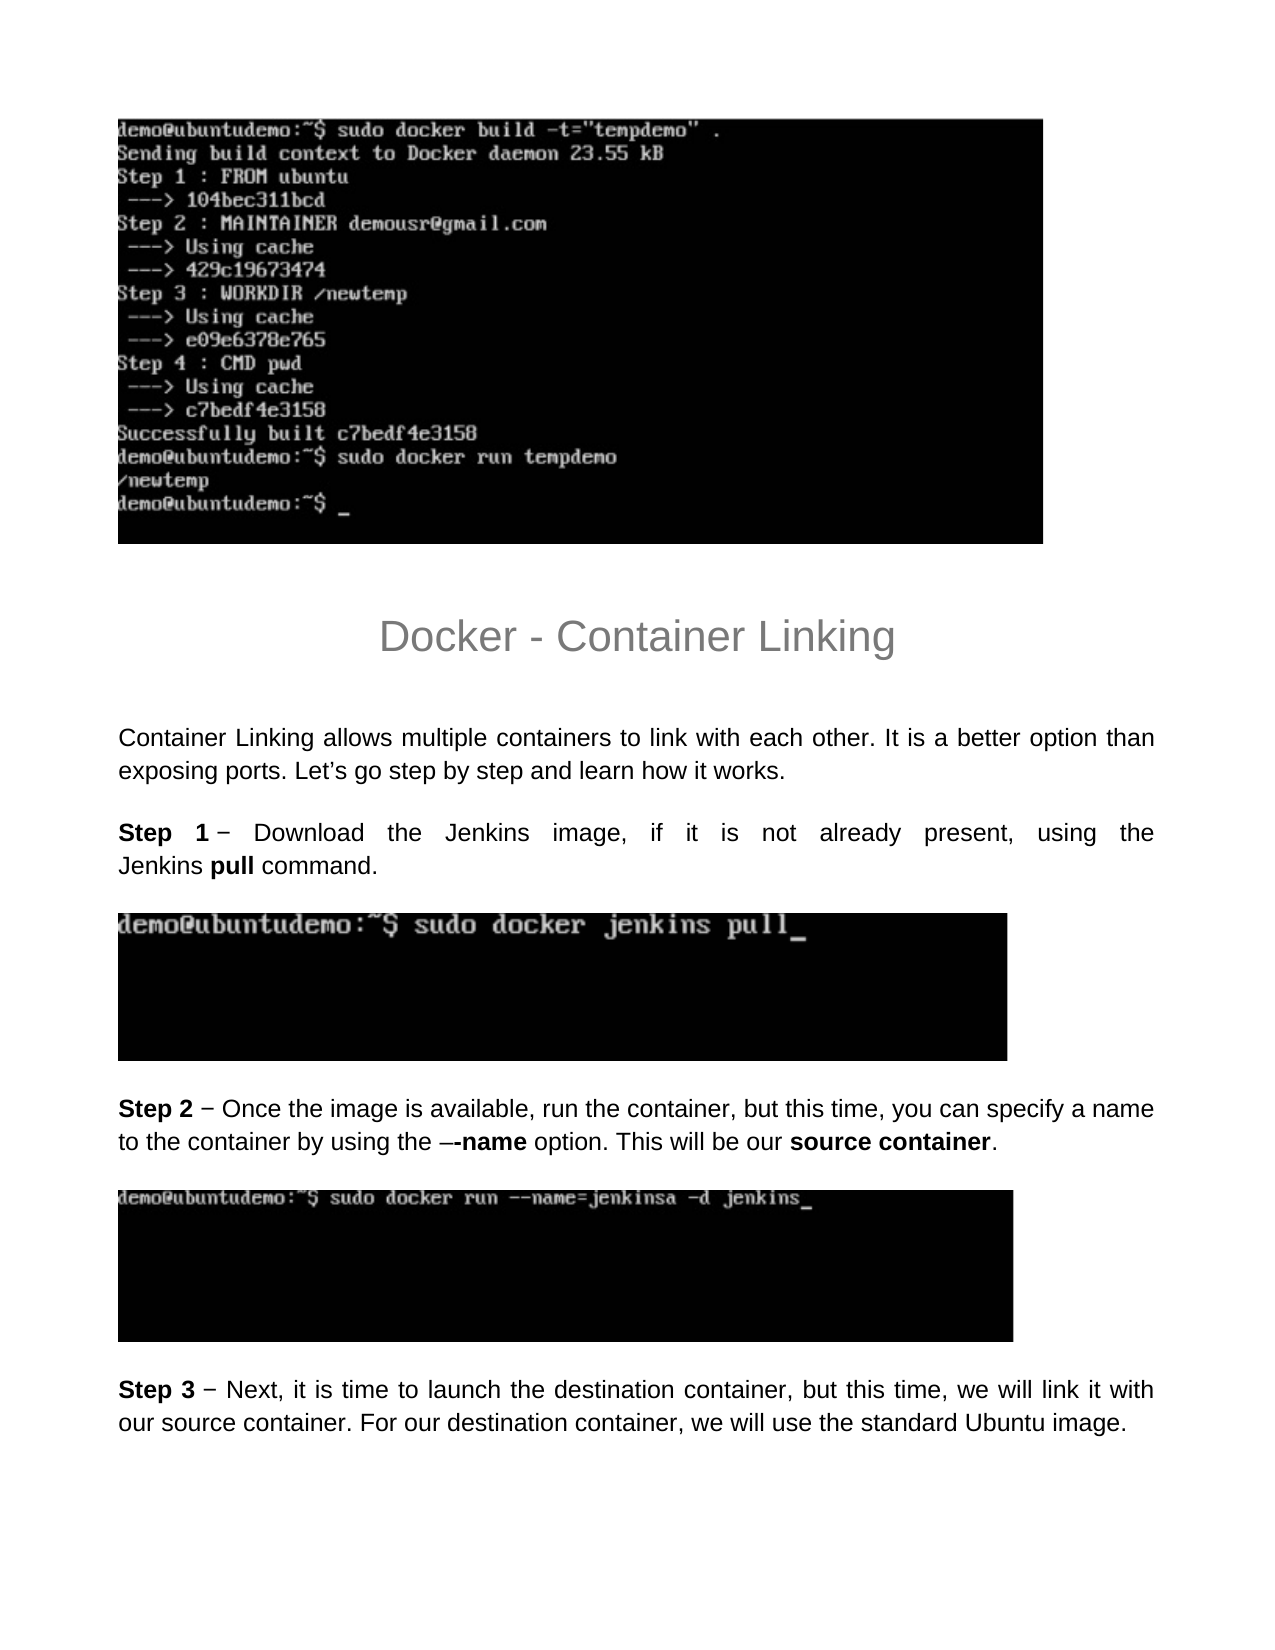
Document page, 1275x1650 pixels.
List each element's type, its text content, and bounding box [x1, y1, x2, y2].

picture [118, 1190, 1014, 1342]
picture [118, 913, 1008, 1061]
text Step 1 − Download the Jenkins image, if it is not already present, using the Jenkins pull command. [118, 818, 1157, 880]
text Container Linking allows multiple containers to link with each other. It is a better option than exposing ports. Let’s go step by step and learn how it works. [118, 723, 1157, 784]
picture [118, 118, 1044, 544]
subtitle Docker - Container Linking [118, 610, 1157, 660]
text Step 3 − Next, it is time to launch the destination container, but this time, we will link it with our source container. For our destination container, we will use the standard Ubuntu image. [118, 1375, 1157, 1437]
text Step 2 − Once the image is available, run the container, but this time, you can specify a name to the container by using the –-name option. This will be our source container. [118, 1094, 1157, 1156]
